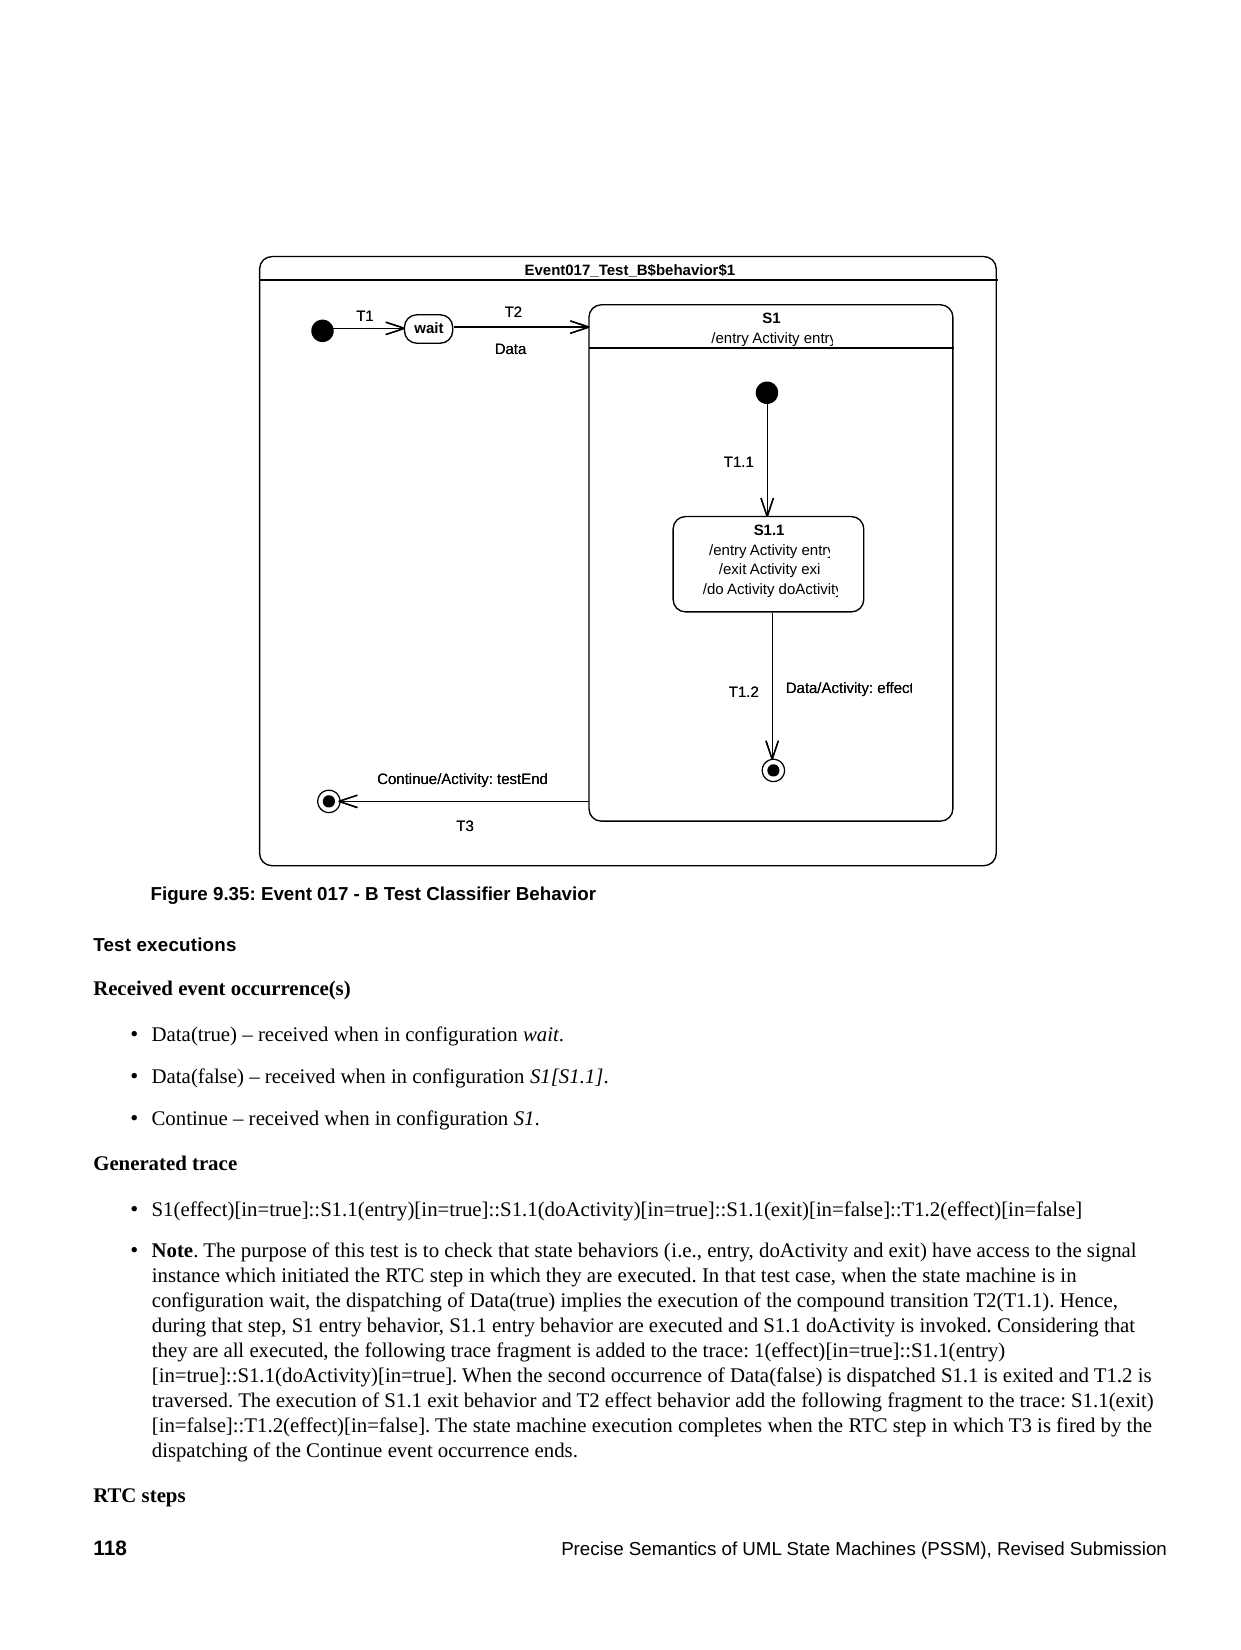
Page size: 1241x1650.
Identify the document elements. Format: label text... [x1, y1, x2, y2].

subtitle Test executions [93, 231, 1164, 955]
list S1(effect)[in=true]::S1.1(entry)[in=true]::S1.1(doActivity)[in=true]::S1.1(exit)[in=false]::T1.2(effect)[in=false] [131, 1196, 1164, 1221]
text Figure 9.35: Event 017 - B Test Classifier Behavior [150, 243, 1107, 905]
list Note. The purpose of this test is to check that state behaviors (i.e., entry, doActivity and exit) have access to the signal instance which initiated the RTC step in which they are executed. In that test case, when the state machine is in configuration wait, the dispatching of Data(true) implies the execution of the compound transition T2(T1.1). Hence, during that step, S1 entry behavior, S1.1 entry behavior are executed and S1.1 doActivity is invoked. Considering that they are all executed, the following trace fragment is added to the trace: 1(effect)[in=true]::S1.1(entry)[in=true]::S1.1(doActivity)[in=true]. When the second occurrence of Data(false) is dispatched S1.1 is exited and T1.2 is traversed. The execution of S1.1 exit behavior and T2 effect behavior add the following fragment to the trace: S1.1(exit)[in=false]::T1.2(effect)[in=false]. The state machine execution completes when the RTC step in which T3 is fired by the dispatching of the Continue event occurrence ends. [131, 1237, 1164, 1462]
text Received event occurrence(s) [93, 976, 1164, 1000]
text Generated trace [93, 1151, 1164, 1175]
text RTC steps [93, 1483, 1164, 1507]
list Data(false) – received when in configuration S1[S1.1]. [131, 1063, 1164, 1088]
list Continue – received when in configuration S1. [131, 1104, 1164, 1129]
list Data(true) – received when in configuration wait. [131, 1021, 1164, 1046]
